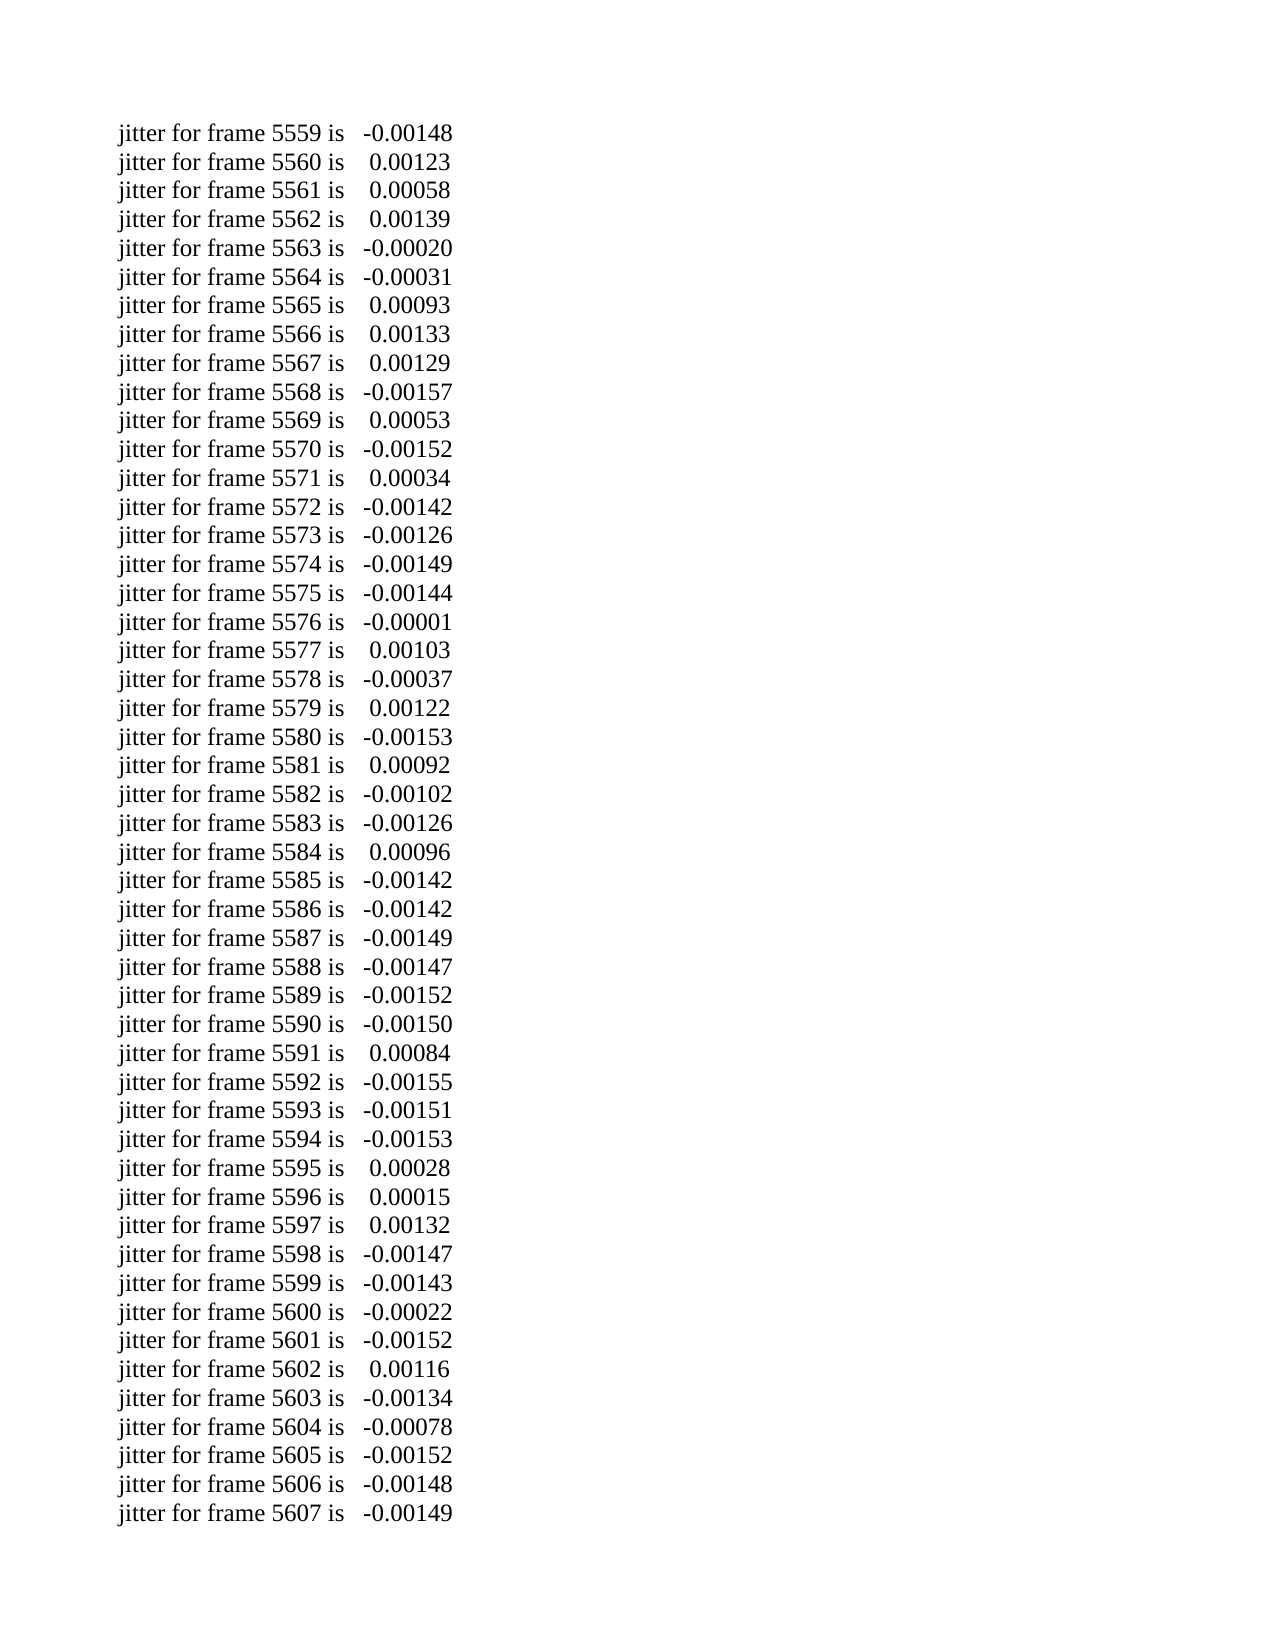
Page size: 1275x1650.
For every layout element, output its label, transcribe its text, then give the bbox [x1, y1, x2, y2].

text jitter for frame 5559 is -0.00148 [118, 118, 1157, 147]
text jitter for frame 5581 is 0.00092 [118, 751, 1157, 779]
text jitter for frame 5575 is -0.00144 [118, 578, 1157, 607]
text jitter for frame 5601 is -0.00152 [118, 1326, 1157, 1354]
text jitter for frame 5589 is -0.00152 [118, 981, 1157, 1009]
text jitter for frame 5591 is 0.00084 [118, 1038, 1157, 1067]
text jitter for frame 5603 is -0.00134 [118, 1383, 1157, 1412]
text jitter for frame 5582 is -0.00102 [118, 779, 1157, 808]
text jitter for frame 5580 is -0.00153 [118, 722, 1157, 751]
text jitter for frame 5576 is -0.00001 [118, 607, 1157, 636]
text jitter for frame 5597 is 0.00132 [118, 1211, 1157, 1239]
text jitter for frame 5571 is 0.00034 [118, 463, 1157, 492]
text jitter for frame 5568 is -0.00157 [118, 377, 1157, 406]
text jitter for frame 5584 is 0.00096 [118, 837, 1157, 866]
text jitter for frame 5596 is 0.00015 [118, 1182, 1157, 1211]
text jitter for frame 5573 is -0.00126 [118, 521, 1157, 549]
text jitter for frame 5566 is 0.00133 [118, 319, 1157, 348]
text jitter for frame 5593 is -0.00151 [118, 1096, 1157, 1124]
text jitter for frame 5595 is 0.00028 [118, 1153, 1157, 1182]
text jitter for frame 5599 is -0.00143 [118, 1268, 1157, 1297]
text jitter for frame 5590 is -0.00150 [118, 1009, 1157, 1038]
text jitter for frame 5606 is -0.00148 [118, 1469, 1157, 1498]
text jitter for frame 5594 is -0.00153 [118, 1124, 1157, 1153]
text jitter for frame 5577 is 0.00103 [118, 636, 1157, 664]
text jitter for frame 5562 is 0.00139 [118, 204, 1157, 233]
text jitter for frame 5579 is 0.00122 [118, 693, 1157, 722]
text jitter for frame 5564 is -0.00031 [118, 262, 1157, 291]
text jitter for frame 5578 is -0.00037 [118, 664, 1157, 693]
text jitter for frame 5570 is -0.00152 [118, 434, 1157, 463]
text jitter for frame 5583 is -0.00126 [118, 808, 1157, 837]
text jitter for frame 5585 is -0.00142 [118, 866, 1157, 894]
text jitter for frame 5560 is 0.00123 [118, 147, 1157, 176]
text jitter for frame 5605 is -0.00152 [118, 1441, 1157, 1469]
text jitter for frame 5563 is -0.00020 [118, 233, 1157, 262]
text jitter for frame 5604 is -0.00078 [118, 1412, 1157, 1441]
text jitter for frame 5602 is 0.00116 [118, 1354, 1157, 1383]
text jitter for frame 5607 is -0.00149 [118, 1498, 1157, 1527]
text jitter for frame 5569 is 0.00053 [118, 406, 1157, 434]
text jitter for frame 5574 is -0.00149 [118, 549, 1157, 578]
text jitter for frame 5567 is 0.00129 [118, 348, 1157, 377]
text jitter for frame 5561 is 0.00058 [118, 176, 1157, 204]
text jitter for frame 5565 is 0.00093 [118, 291, 1157, 319]
text jitter for frame 5588 is -0.00147 [118, 952, 1157, 981]
text jitter for frame 5592 is -0.00155 [118, 1067, 1157, 1096]
text jitter for frame 5586 is -0.00142 [118, 894, 1157, 923]
text jitter for frame 5598 is -0.00147 [118, 1239, 1157, 1268]
text jitter for frame 5572 is -0.00142 [118, 492, 1157, 521]
text jitter for frame 5600 is -0.00022 [118, 1297, 1157, 1326]
text jitter for frame 5587 is -0.00149 [118, 923, 1157, 952]
